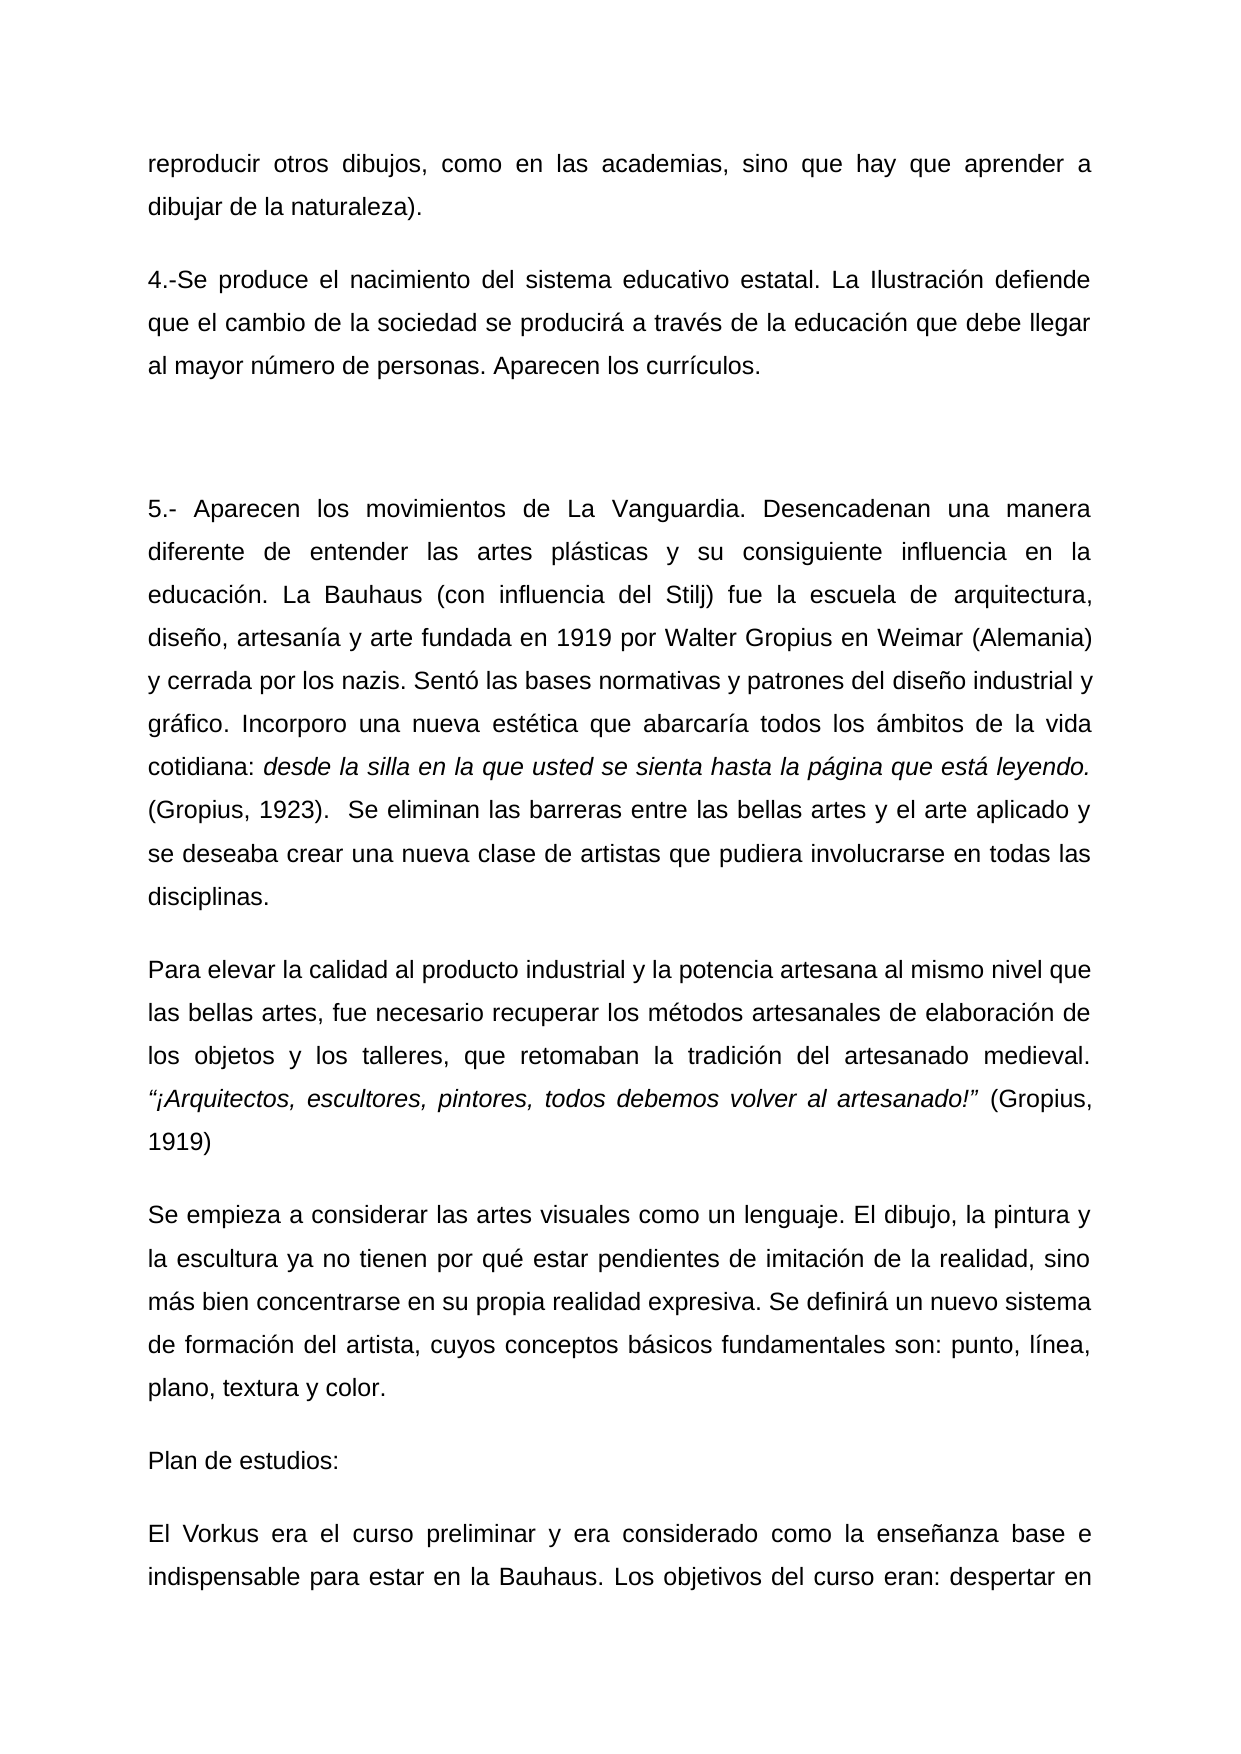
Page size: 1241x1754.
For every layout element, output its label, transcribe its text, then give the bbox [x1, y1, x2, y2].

text Se empieza a considerar las artes visuales como un lenguaje. El dibujo, la pintura y la escultura ya no tienen por qué estar pendientes de imitación de la realidad, sino más bien concentrarse en su propia realidad expresiva. Se definirá un nuevo sistema de formación del artista, cuyos conceptos básicos fundamentales son: punto, línea, plano, textura y color. [148, 1201, 1093, 1402]
text 4.-Se produce el nacimiento del sistema educativo estatal. La Ilustración defiende que el cambio de la sociedad se producirá a través de la educación que debe llegar al mayor número de personas. Aparecen los currículos. [148, 265, 1093, 380]
text Plan de estudios: [148, 1446, 1093, 1475]
text El Vorkus era el curso preliminar y era considerado como la enseñanza base e indispensable para estar en la Bauhaus. Los objetivos del curso eran: despertar en [148, 1519, 1093, 1591]
text 5.- Aparecen los movimientos de La Vanguardia. Desencadenan una manera diferente de entender las artes plásticas y su consiguiente influencia en la educación. La Bauhaus (con influencia del Stilj) fue la escuela de arquitectura, diseño, artesanía y arte fundada en 1919 por Walter Gropius en Weimar (Alemania) y cerrada por los nazis. Sentó las bases normativas y patrones del diseño industrial y gráfico. Incorporo una nueva estética que abarcaría todos los ámbitos de la vida cotidiana: desde la silla en la que usted se sienta hasta la página que está leyendo. (Gropius, 1923). Se eliminan las barreras entre las bellas artes y el arte aplicado y se deseaba crear una nueva clase de artistas que pudiera involucrarse en todas las disciplinas. [148, 494, 1093, 911]
text reproducir otros dibujos, como en las academias, sino que hay que aprender a dibujar de la naturaleza). [148, 148, 1093, 220]
text Para elevar la calidad al producto industrial y la potencia artesana al mismo nivel que las bellas artes, fue necesario recuperar los métodos artesanales de elaboración de los objetos y los talleres, que retomaban la tradición del artesanado medieval. “¡Arquitectos, escultores, pintores, todos debemos volver al artesanado!” (Gropius, 1919) [148, 955, 1093, 1156]
